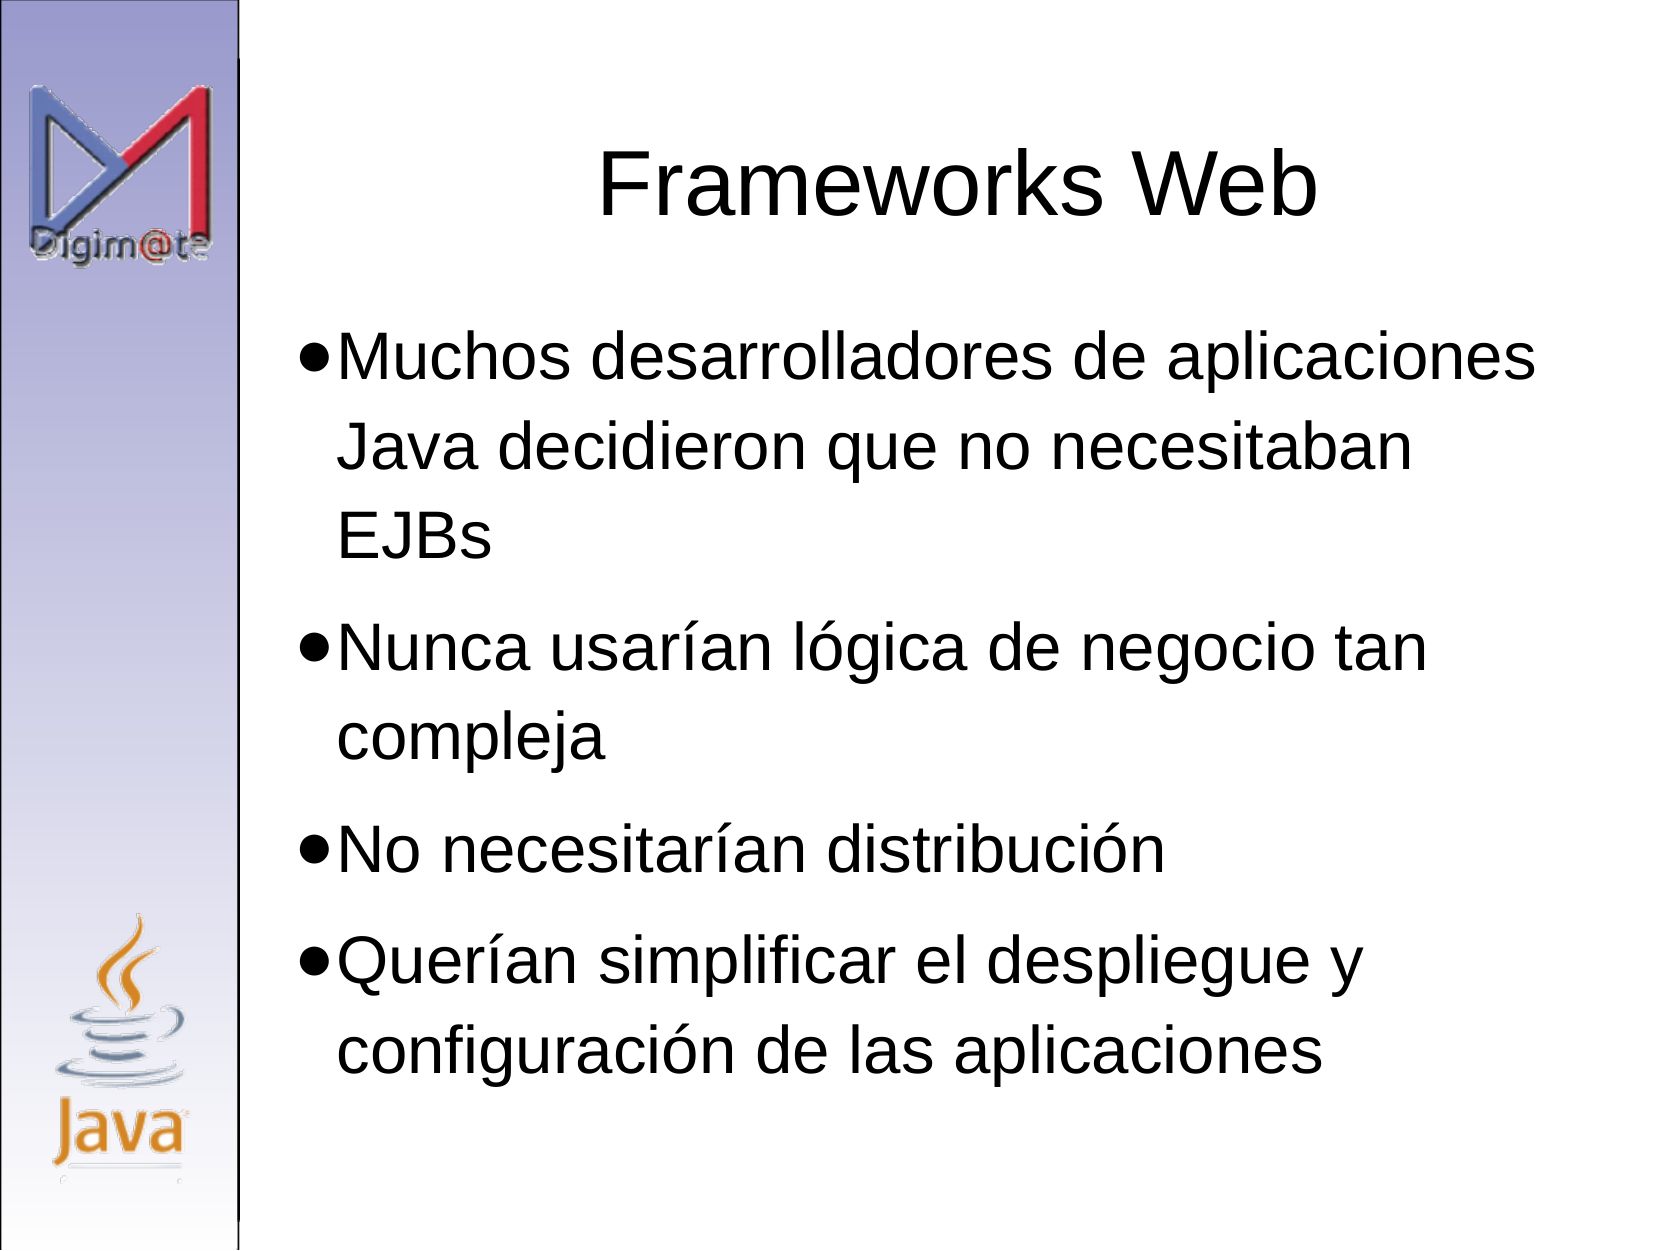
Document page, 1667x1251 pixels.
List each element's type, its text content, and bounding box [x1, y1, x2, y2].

title Frameworks Web [267, 65, 1650, 281]
list Muchos desarrolladores de aplicaciones Java decidieron que no necesitaban EJBs Nunca usarían lógica de negocio tan compleja No necesitarían distribución Querían simplificar el despliegue y configuración de las aplicaciones [267, 297, 1596, 1130]
picture [0, 0, 1667, 1250]
